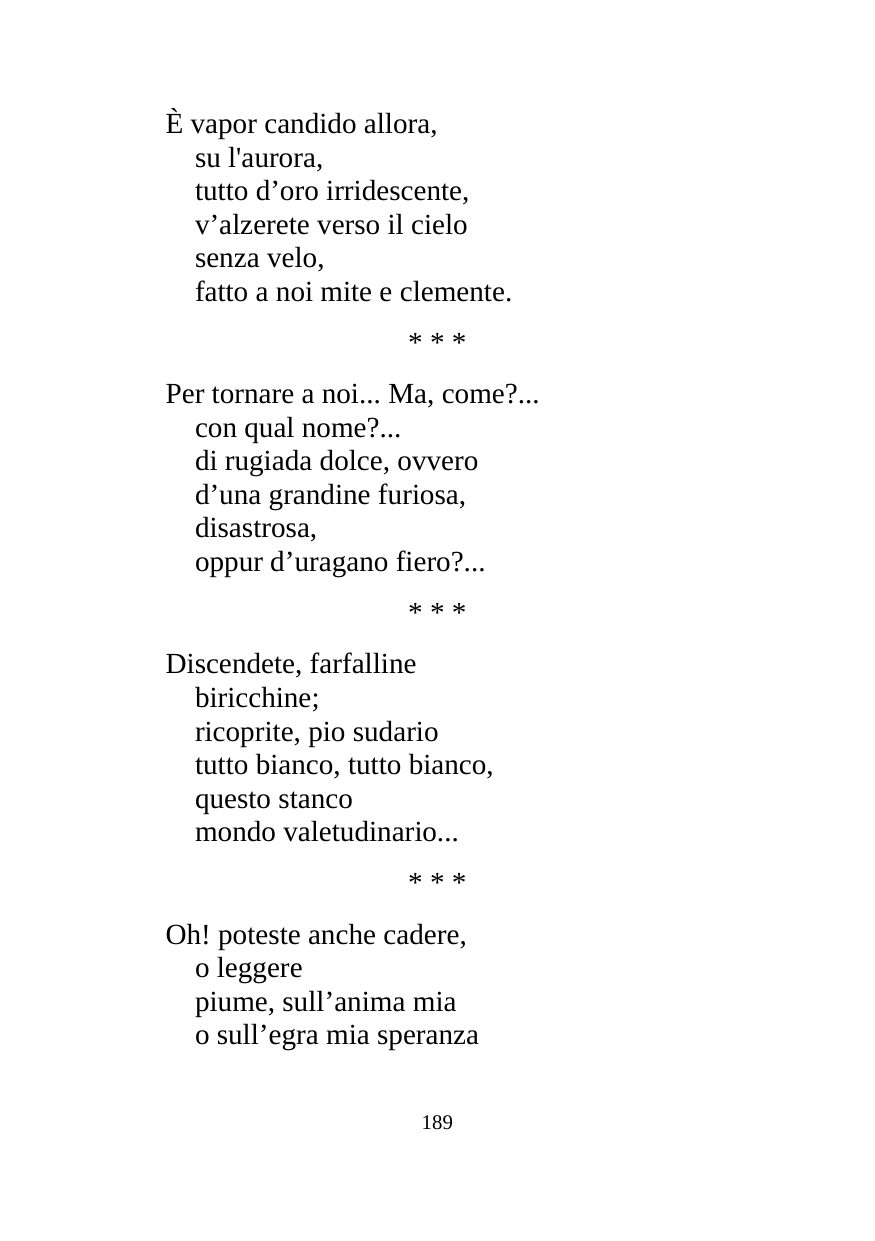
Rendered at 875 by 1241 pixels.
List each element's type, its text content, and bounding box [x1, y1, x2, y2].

text Discendete, farfalline biricchine; ricoprite, pio sudario tutto bianco, tutto bianco, questo stanco mondo valetudinario... [165, 647, 768, 848]
text * * * [106, 595, 768, 629]
text * * * [106, 866, 768, 899]
text Oh! poteste anche cadere, o leggere piume, sull’anima mia o sull’egra mia speranza [165, 917, 768, 1051]
text È vapor candido allora, su l'aurora, tutto d’oro irridescente, v’alzerete verso il cielo senza velo, fatto a noi mite e clemente. [165, 106, 768, 307]
text * * * [106, 325, 768, 359]
text Per tornare a noi... Ma, come?... con qual nome?... di rugiada dolce, ovvero d’una grandine furiosa, disastrosa, oppur d’uragano fiero?... [165, 376, 768, 578]
